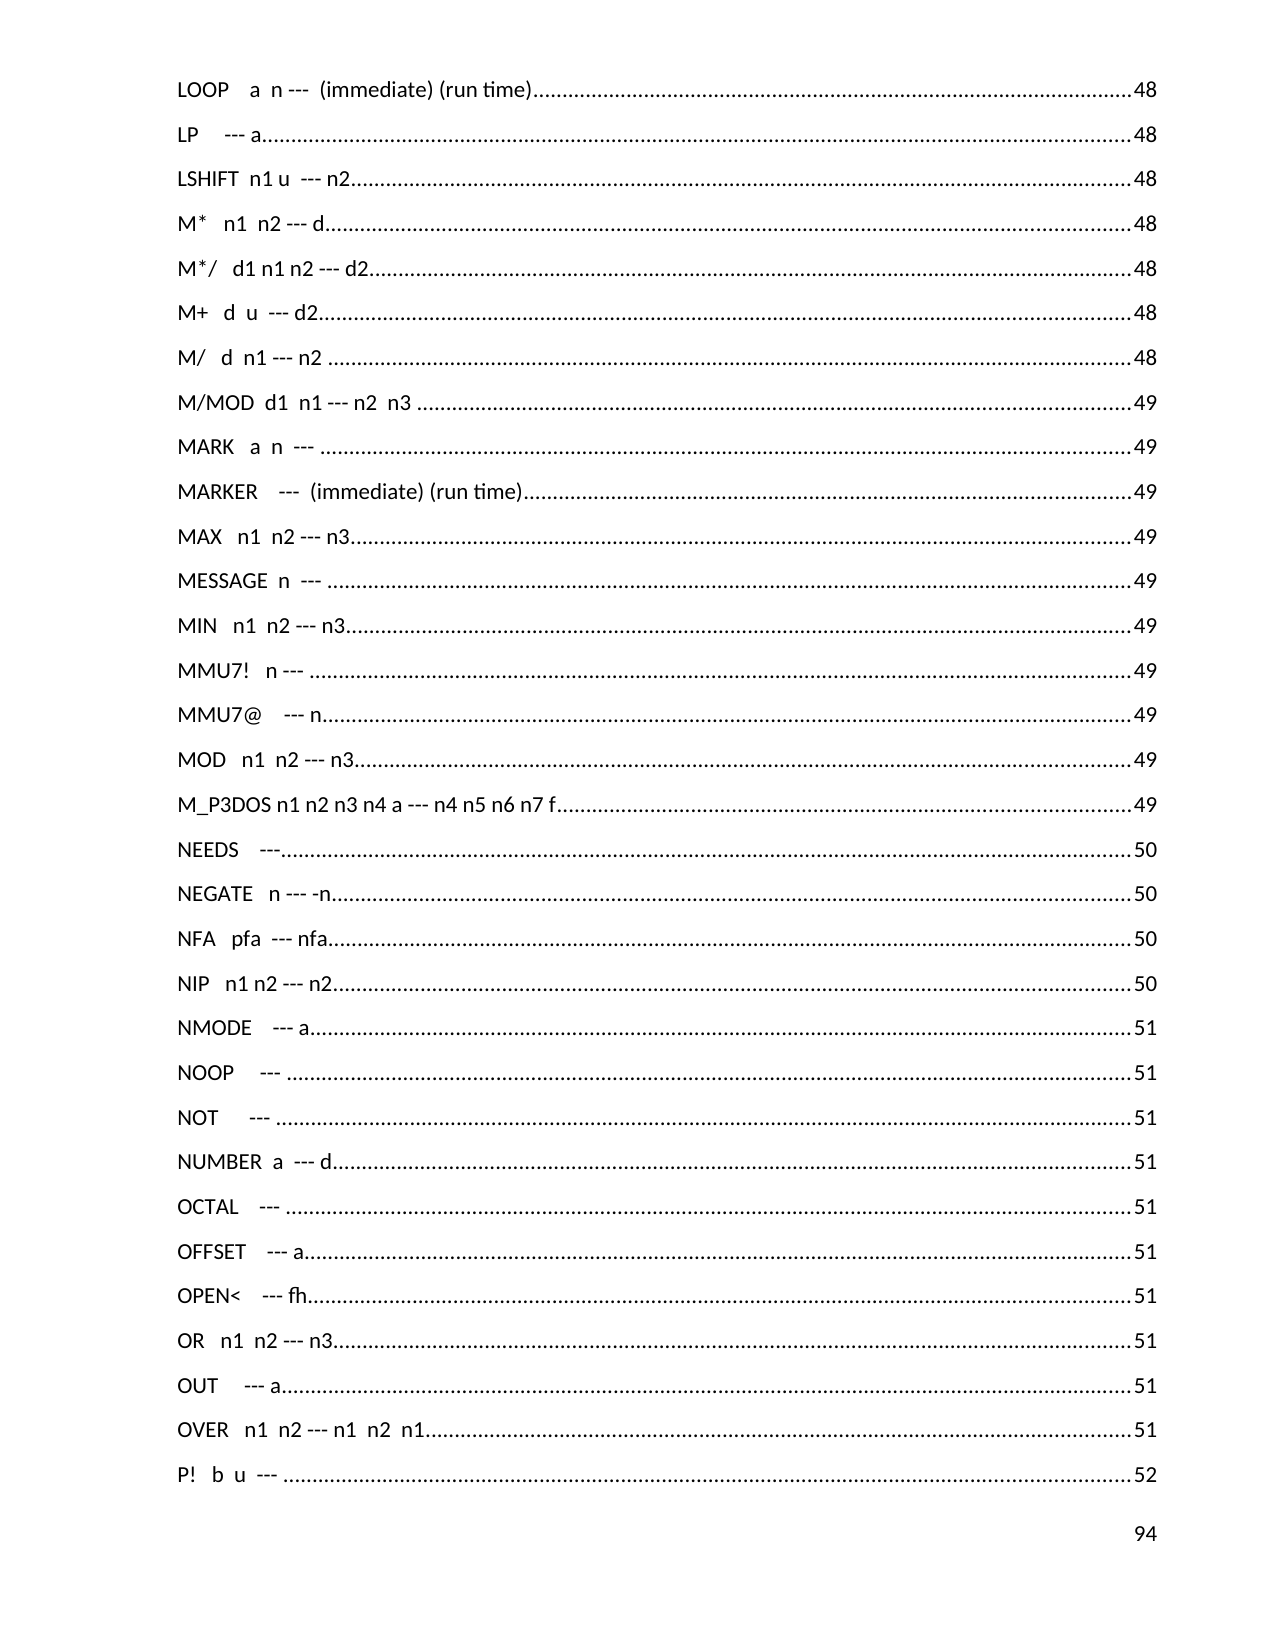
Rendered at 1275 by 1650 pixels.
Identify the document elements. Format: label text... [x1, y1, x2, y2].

text MMU7! n --- 49 [177, 656, 1157, 684]
text MAX n1 n2 --- n3 49 [177, 522, 1157, 550]
text M/ d n1 --- n2 48 [177, 343, 1157, 371]
text MARKER --- (immediate) (run time) 49 [177, 477, 1157, 505]
text MIN n1 n2 --- n3 49 [177, 611, 1157, 639]
text M* n1 n2 --- d 48 [177, 209, 1157, 237]
text NIP n1 n2 --- n2 50 [177, 969, 1157, 997]
text OR n1 n2 --- n3 51 [177, 1326, 1157, 1354]
text OVER n1 n2 --- n1 n2 n1 51 [177, 1416, 1157, 1444]
text LP --- a 48 [177, 120, 1157, 148]
text NOT --- 51 [177, 1103, 1157, 1131]
text M+ d u --- d2 48 [177, 298, 1157, 326]
text NEGATE n --- -n 50 [177, 879, 1157, 907]
text MOD n1 n2 --- n3 49 [177, 745, 1157, 773]
text M*/ d1 n1 n2 --- d2 48 [177, 254, 1157, 282]
text NEEDS --- 50 [177, 835, 1157, 863]
text OFFSET --- a 51 [177, 1237, 1157, 1265]
text MMU7@ --- n 49 [177, 701, 1157, 729]
text MARK a n --- 49 [177, 432, 1157, 461]
text NUMBER a --- d 51 [177, 1147, 1157, 1176]
text LSHIFT n1 u --- n2 48 [177, 164, 1157, 192]
text NOOP --- 51 [177, 1058, 1157, 1086]
text LOOP a n --- (immediate) (run time) 48 [177, 75, 1157, 103]
text MESSAGE n --- 49 [177, 567, 1157, 594]
text P! b u --- 52 [177, 1460, 1157, 1488]
text NFA pfa --- nfa 50 [177, 924, 1157, 952]
text M/MOD d1 n1 --- n2 n3 49 [177, 388, 1157, 416]
text OPEN< --- fh 51 [177, 1282, 1157, 1309]
text M_P3DOS n1 n2 n3 n4 a --- n4 n5 n6 n7 f 49 [177, 790, 1157, 818]
text OUT --- a 51 [177, 1371, 1157, 1399]
text NMODE --- a 51 [177, 1013, 1157, 1041]
text OCTAL --- 51 [177, 1192, 1157, 1220]
